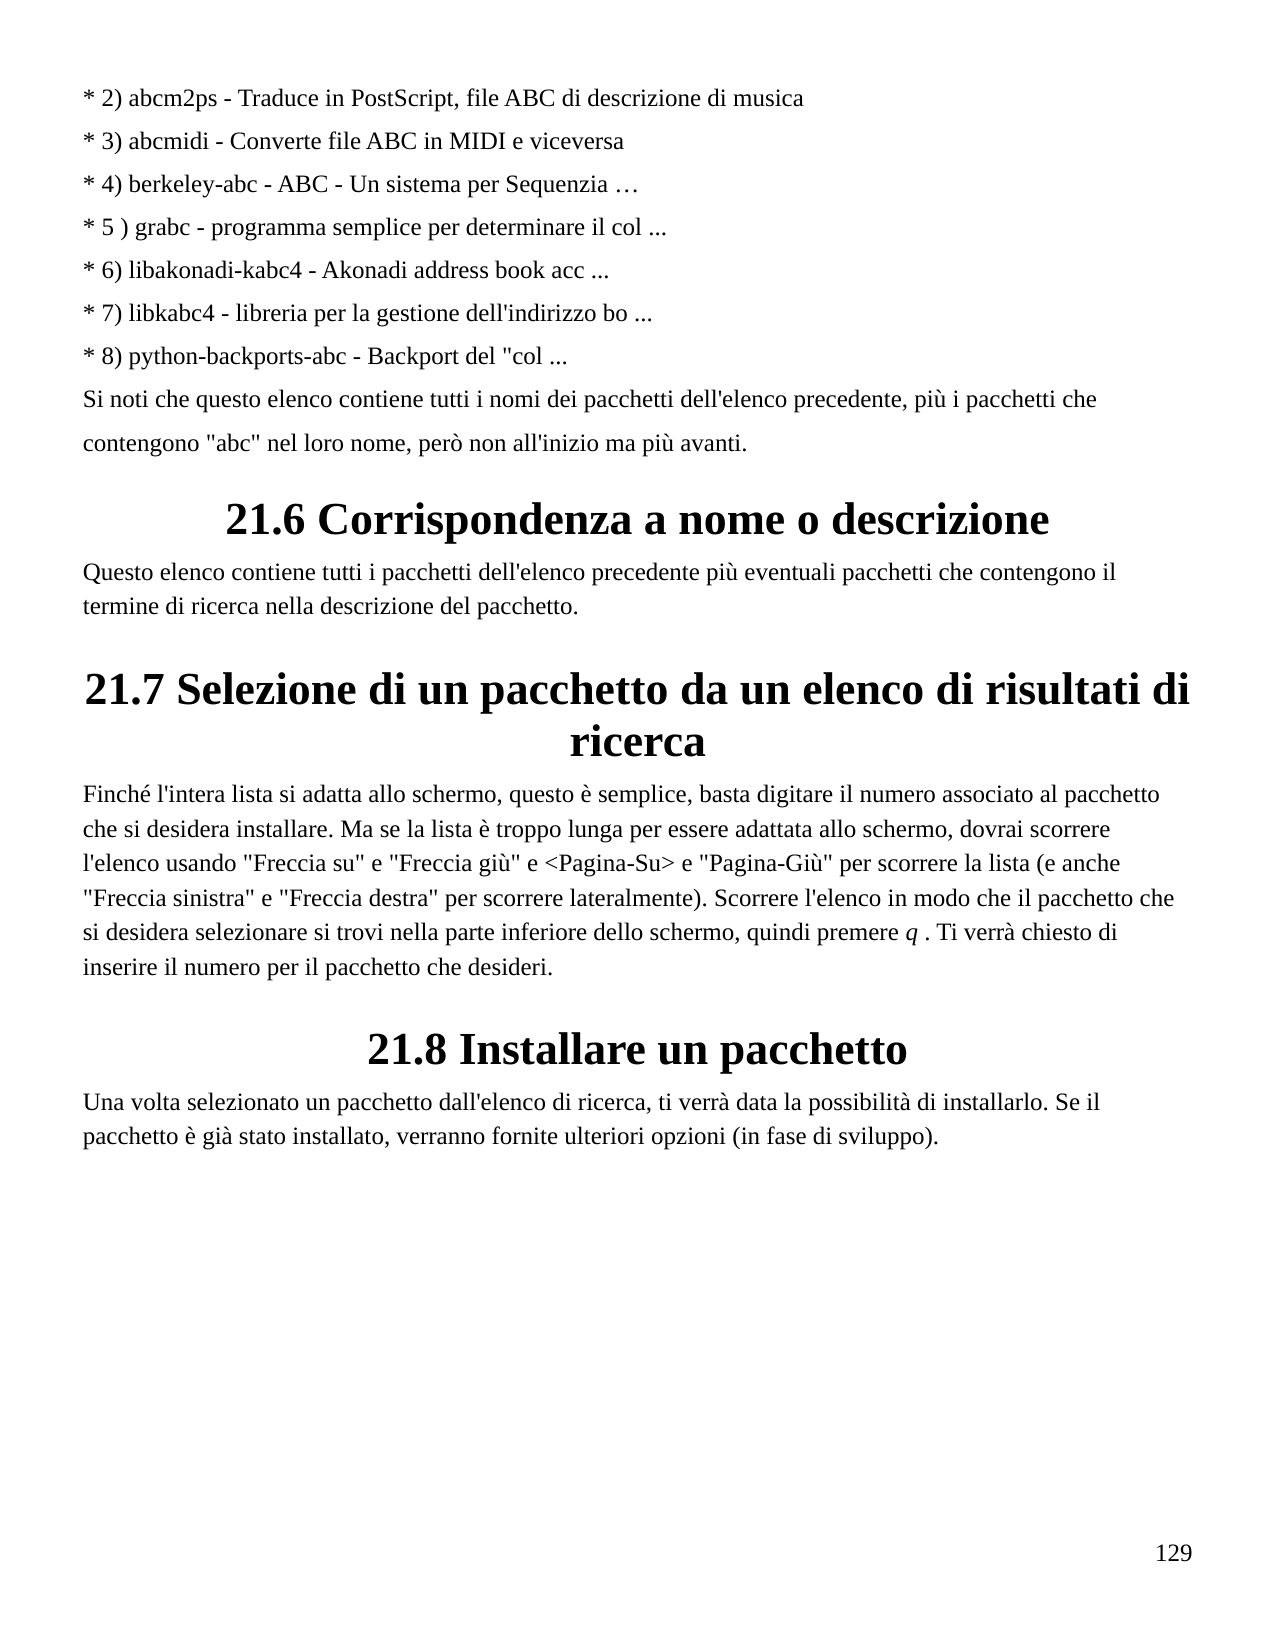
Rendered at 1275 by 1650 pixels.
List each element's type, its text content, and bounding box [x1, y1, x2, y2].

text * 7) libkabc4 - libreria per la gestione dell'indirizzo bo ... [83, 298, 1192, 327]
text Questo elenco contiene tutti i pacchetti dell'elenco precedente più eventuali pacchetti che contengono il termine di ricerca nella descrizione del pacchetto. [83, 557, 1192, 620]
text * 6) libakonadi-kabc4 - Akonadi address book acc ... [83, 255, 1192, 284]
text Finché l'intera lista si adatta allo schermo, questo è semplice, basta digitare il numero associato al pacchetto che si desidera installare. Ma se la lista è troppo lunga per essere adattata allo schermo, dovrai scorrere l'elenco usando "Freccia su" e "Freccia giù" e <Pagina-Su> e "Pagina-Giù" per scorrere la lista (e anche "Freccia sinistra" e "Freccia destra" per scorrere lateralmente). Scorrere l'elenco in modo che il pacchetto che si desidera selezionare si trovi nella parte inferiore dello schermo, quindi premere q . Ti verrà chiesto di inserire il numero per il pacchetto che desideri. [83, 779, 1192, 980]
text * 4) berkeley-abc - ABC - Un sistema per Sequenzia … [83, 169, 1192, 198]
text * 3) abcmidi - Converte file ABC in MIDI e viceversa [83, 126, 1192, 154]
subtitle 21.8 Installare un pacchetto [83, 1021, 1192, 1074]
text Si noti che questo elenco contiene tutti i nomi dei pacchetti dell'elenco precedente, più i pacchetti che contengono "abc" nel loro nome, però non all'inizio ma più avanti. [83, 384, 1192, 456]
subtitle 21.7 Selezione di un pacchetto da un elenco di risultati di ricerca [83, 661, 1192, 767]
text * 8) python-backports-abc - Backport del "col ... [83, 341, 1192, 370]
text * 5 ) grabc - programma semplice per determinare il col ... [83, 212, 1192, 241]
subtitle 21.6 Corrispondenza a nome o descrizione [83, 492, 1192, 544]
text * 2) abcm2ps - Traduce in PostScript, file ABC di descrizione di musica [83, 83, 1192, 111]
text Una volta selezionato un pacchetto dall'elenco di ricerca, ti verrà data la possibilità di installarlo. Se il pacchetto è già stato installato, verranno fornite ulteriori opzioni (in fase di sviluppo). [83, 1087, 1192, 1150]
